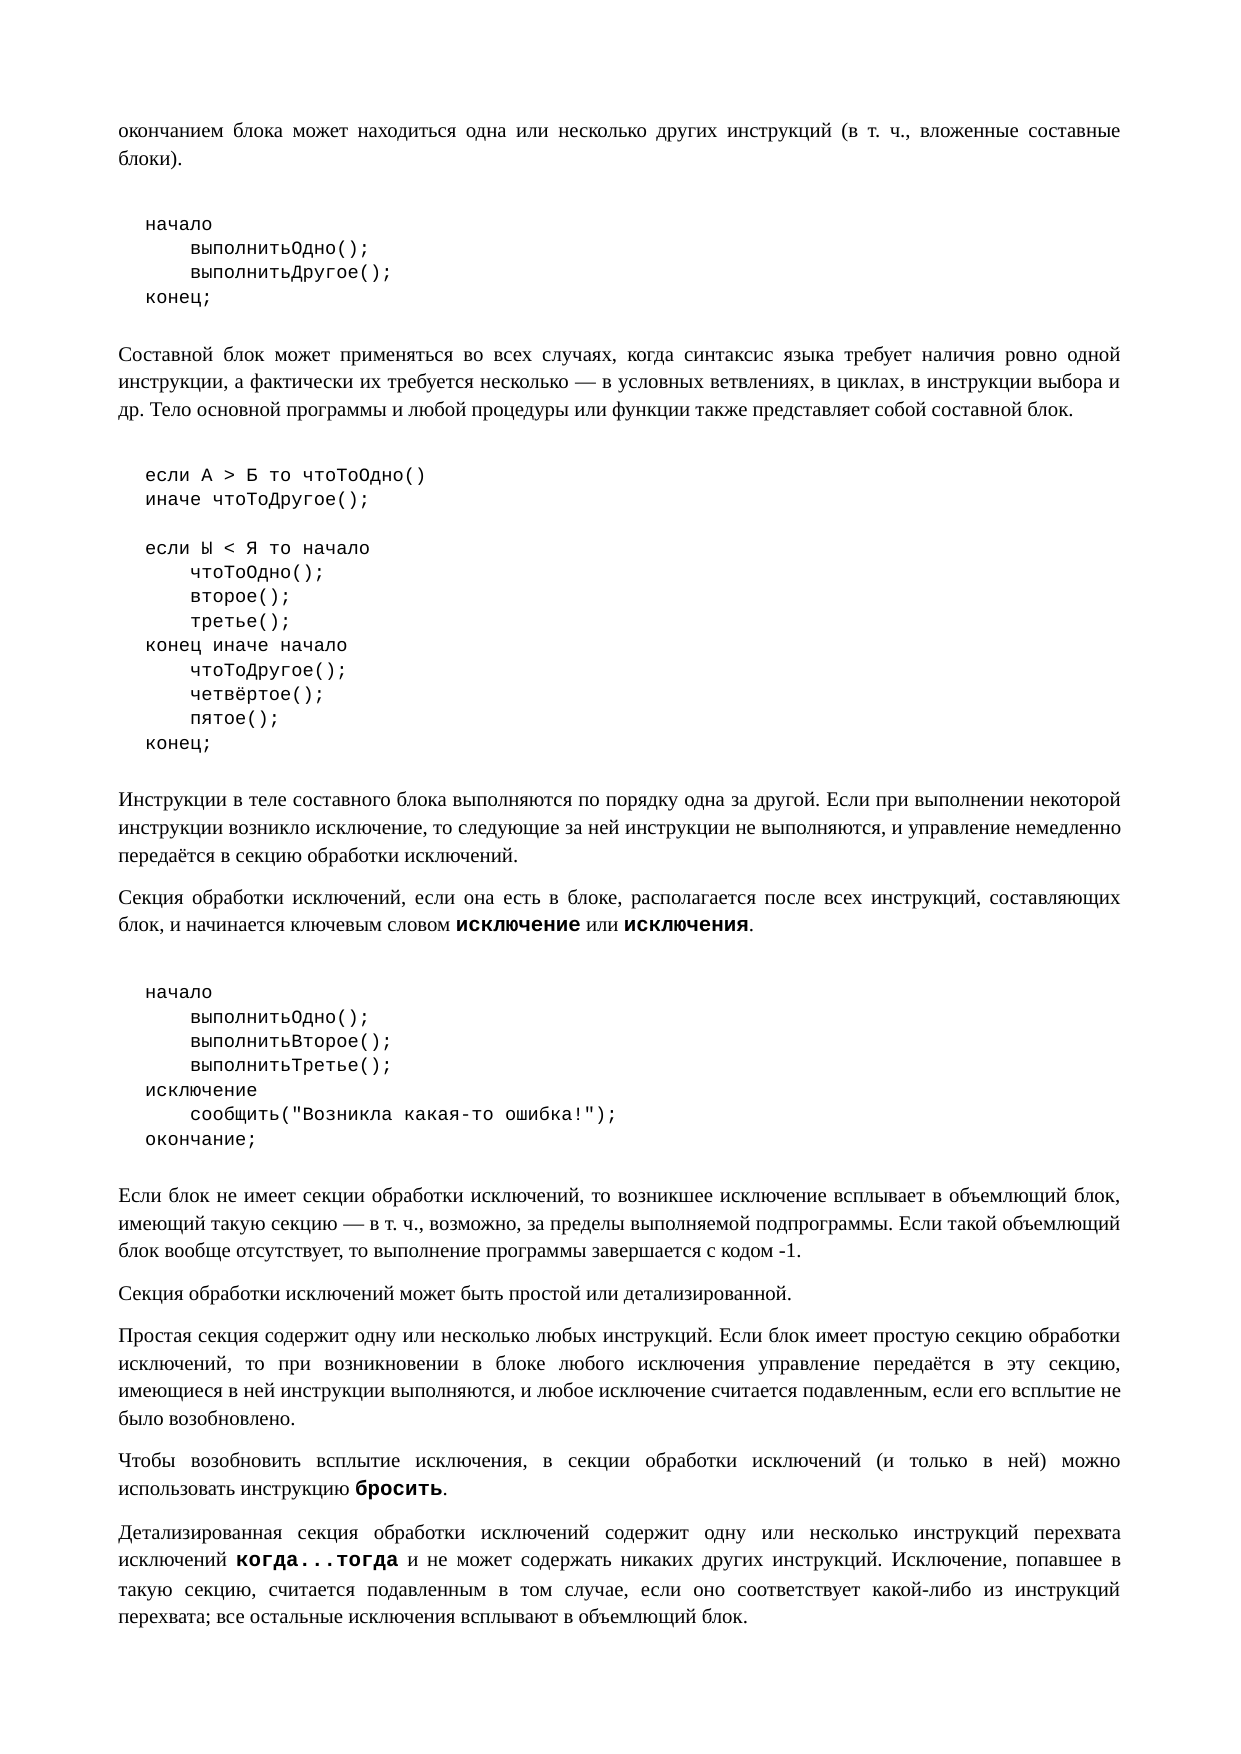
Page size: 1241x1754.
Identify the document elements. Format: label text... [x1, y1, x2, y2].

text начало выполнитьОдно(); выполнитьДругое(); конец; [136, 206, 1104, 318]
text Простая секция содержит одну или несколько любых инструкций. Если блок имеет простую секцию обработки исключений, то при возникновении в блоке любого исключения управление передаётся в эту секцию, имеющиеся в ней инструкции выполняются, и любое исключение считается подавленным, если его всплытие не было возобновлено. [118, 1323, 1122, 1430]
text Инструкции в теле составного блока выполняются по порядку одна за другой. Если при выполнении некоторой инструкции возникло исключение, то следующие за ней инструкции не выполняются, и управление немедленно передаётся в секцию обработки исключений. [118, 787, 1122, 867]
text начало выполнитьОдно(); выполнитьВторое(); выполнитьТретье(); исключение сообщить("Возникла какая-то ошибка!"); окончание; [136, 974, 1104, 1159]
text Детализированная секция обработки исключений содержит одну или несколько инструкций перехвата исключений когда...тогда и не может содержать никаких других инструкций. Исключение, попавшее в такую секцию, считается подавленным в том случае, если оно соответствует какой-либо из инструкций перехвата; все остальные исключения всплывают в объемлющий блок. [118, 1519, 1122, 1628]
text Составной блок может применяться во всех случаях, когда синтаксис языка требует наличия ровно одной инструкции, а фактически их требуется несколько — в условных ветвлениях, в циклах, в инструкции выбора и др. Тело основной программы и любой процедуры или функции также представляет собой составной блок. [118, 341, 1122, 421]
text если Ы < Я то начало чтоТоОдно(); второе(); третье(); конец иначе начало чтоТоДругое(); четвёртое(); пятое(); конец; [136, 530, 1104, 764]
text Чтобы возобновить всплытие исключения, в секции обработки исключений (и только в ней) можно использовать инструкцию бросить. [118, 1448, 1122, 1501]
text если А > Б то чтоТоОдно() иначе чтоТоДругое(); [136, 457, 1104, 511]
text окончанием блока может находиться одна или несколько других инструкций (в т. ч., вложенные составные блоки). [118, 118, 1122, 170]
text Секция обработки исключений, если она есть в блоке, располагается после всех инструкций, составляющих блок, и начинается ключевым словом исключение или исключения. [118, 885, 1122, 938]
text Секция обработки исключений может быть простой или детализированной. [118, 1281, 1122, 1305]
text Если блок не имеет секции обработки исключений, то возникшее исключение всплывает в объемлющий блок, имеющий такую секцию — в т. ч., возможно, за пределы выполняемой подпрограммы. Если такой объемлющий блок вообще отсутствует, то выполнение программы завершается с кодом -1. [118, 1183, 1122, 1262]
